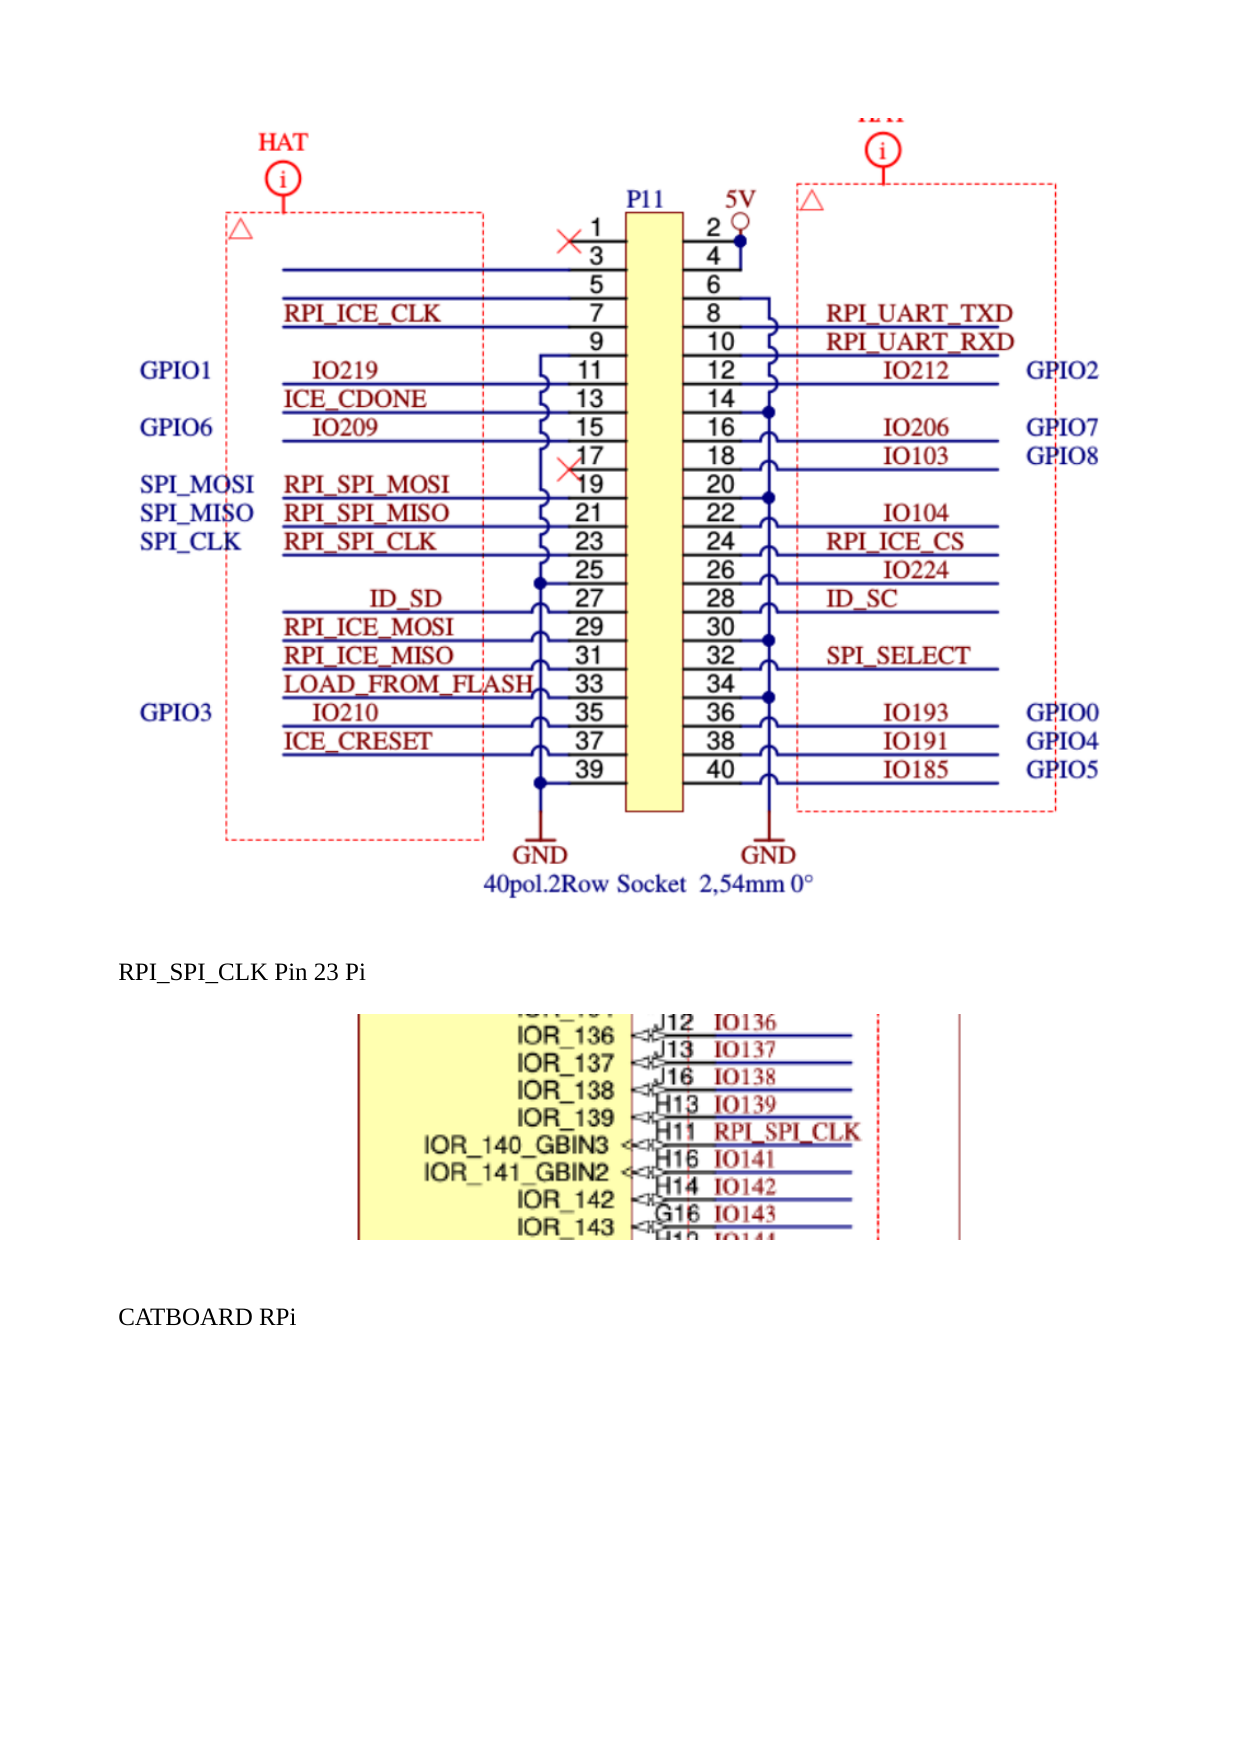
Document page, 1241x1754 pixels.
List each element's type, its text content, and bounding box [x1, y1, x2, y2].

text CATBOARD RPi [118, 1302, 1122, 1331]
picture [118, 118, 1123, 900]
text RPI_SPI_CLK Pin 23 Pi [118, 957, 1122, 986]
picture [279, 1014, 961, 1240]
